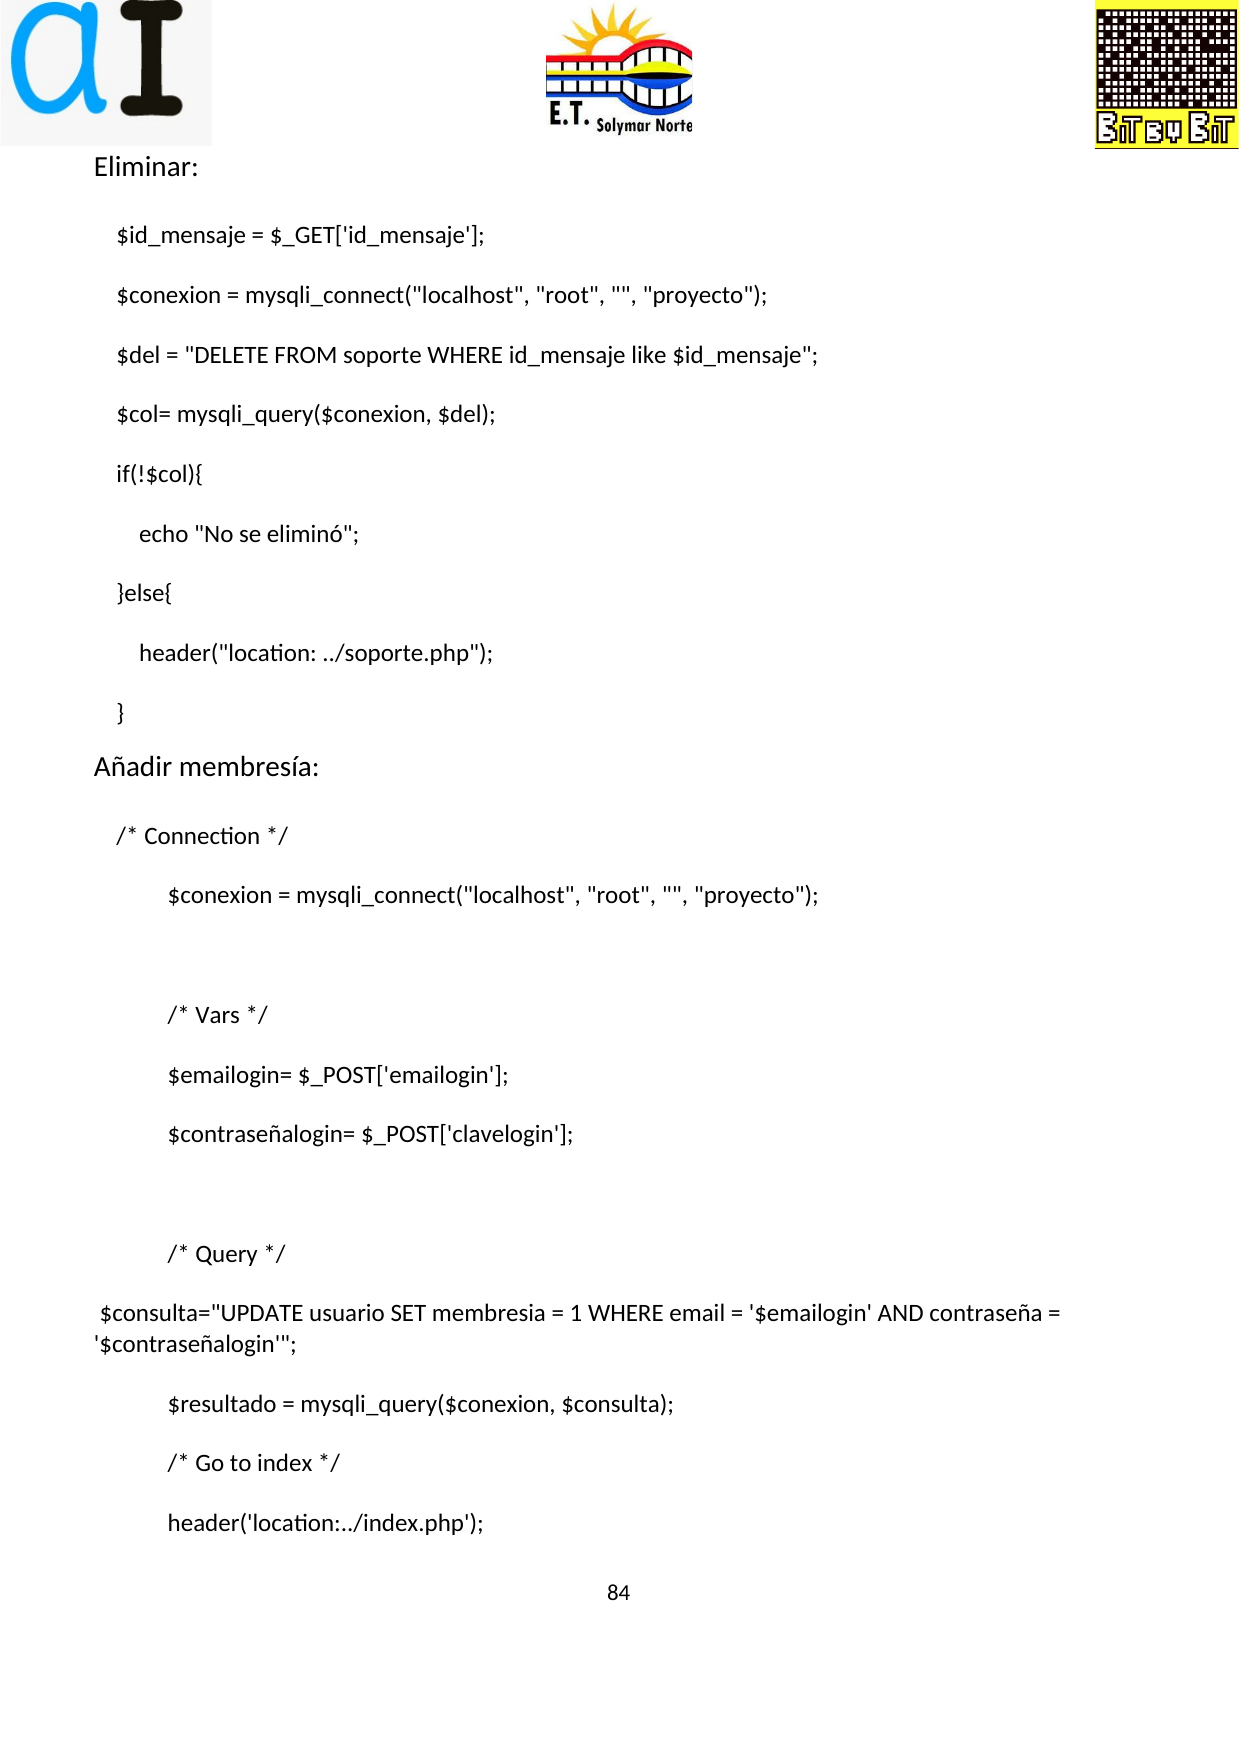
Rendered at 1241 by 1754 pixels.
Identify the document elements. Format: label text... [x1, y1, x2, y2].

text /* Query */ [94, 1238, 1143, 1268]
text echo "No se eliminó"; [94, 518, 1143, 548]
text Eliminar: [94, 148, 1143, 183]
text $conexion = mysqli_connect("localhost", "root", "", "proyecto"); [94, 880, 1143, 910]
text /* Vars */ [94, 999, 1143, 1029]
picture [1094, 0, 1239, 149]
text $col= mysqli_query($conexion, $del); [94, 398, 1143, 429]
text $resultado = mysqli_query($conexion, $consulta); [94, 1388, 1143, 1418]
text } [94, 697, 1143, 727]
picture [0, 0, 212, 146]
text /* Go to index */ [94, 1447, 1143, 1478]
text $id_mensaje = $_GET['id_mensaje']; [94, 219, 1143, 250]
text /* Connection */ [94, 820, 1143, 851]
text $conexion = mysqli_connect("localhost", "root", "", "proyecto"); [94, 279, 1143, 310]
text $consulta="UPDATE usuario SET membresia = 1 WHERE email = '$emailogin' AND contraseña = '$contraseñalogin'"; [94, 1297, 1143, 1358]
picture [546, 0, 693, 146]
text header("location: ../soporte.php"); [94, 637, 1143, 668]
text $contraseñalogin= $_POST['clavelogin']; [94, 1118, 1143, 1149]
text if(!$col){ [94, 458, 1143, 489]
text $emailogin= $_POST['emailogin']; [94, 1059, 1143, 1089]
text $del = "DELETE FROM soporte WHERE id_mensaje like $id_mensaje"; [94, 339, 1143, 369]
text Añadir membresía: [94, 748, 1143, 784]
text header('location:../index.php'); [94, 1507, 1143, 1538]
text }else{ [94, 578, 1143, 608]
